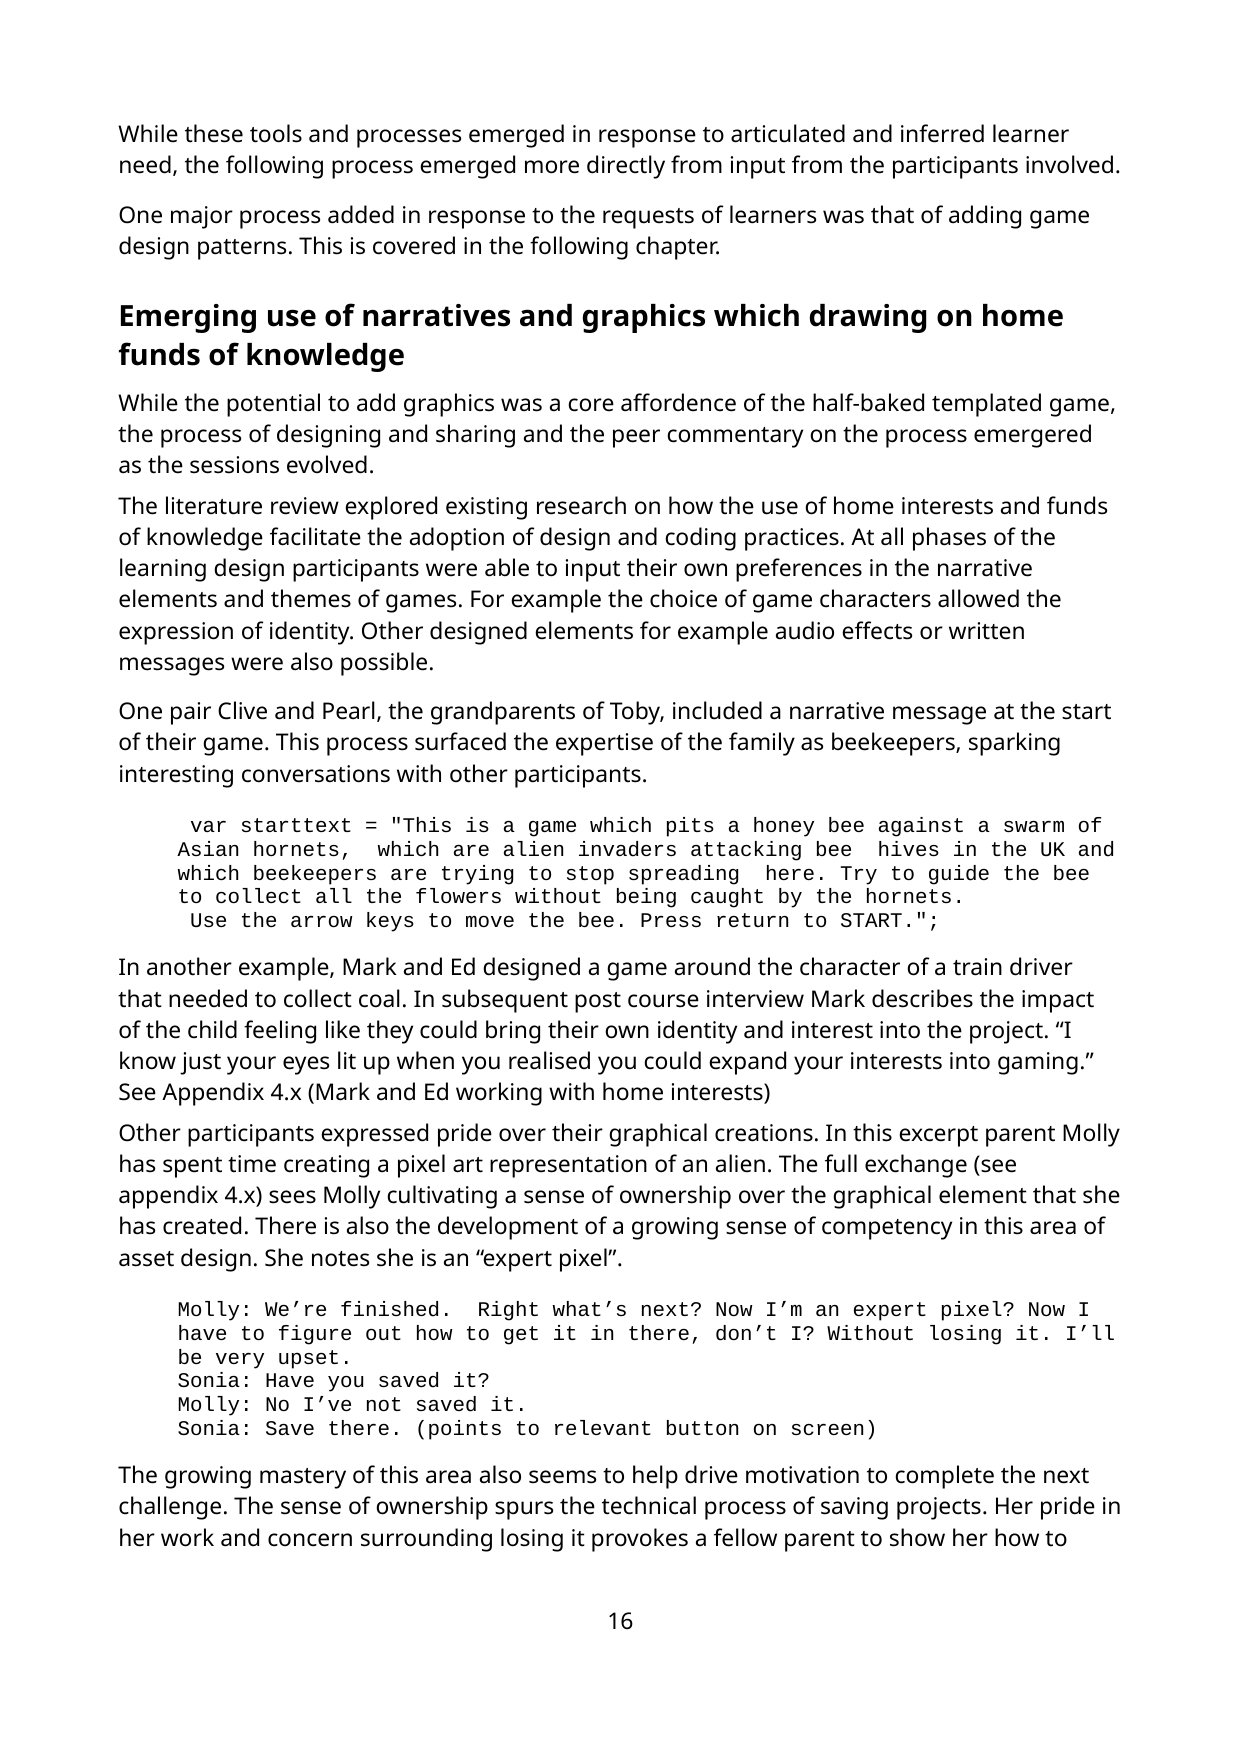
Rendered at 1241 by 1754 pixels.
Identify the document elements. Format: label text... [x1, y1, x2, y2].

text Other participants expressed pride over their graphical creations. In this excerpt parent Molly has spent time creating a pixel art representation of an alien. The full exchange (see appendix 4.x) sees Molly cultivating a sense of ownership over the graphical element that she has created. There is also the development of a growing sense of competency in this area of asset design. She notes she is an “expert pixel”. [118, 1117, 1122, 1273]
text While these tools and processes emerged in response to articulated and inferred learner need, the following process emerged more directly from input from the participants involved. [118, 118, 1122, 181]
text Sonia: Save there. (points to relevant button on screen) [177, 1418, 1122, 1441]
text Sonia: Have you saved it? [177, 1370, 1122, 1394]
text var starttext = "This is a game which pits a honey bee against a swarm of Asian hornets, which are alien invaders attacking bee hives in the UK and which beekeepers are trying to stop spreading here. Try to guide the bee to collect all the flowers without being caught by the hornets. [177, 815, 1122, 910]
text The literature review explored existing research on how the use of home interests and funds of knowledge facilitate the adoption of design and coding practices. At all phases of the learning design participants were able to input their own preferences in the narrative elements and themes of games. For example the choice of game characters allowed the expression of identity. Other designed elements for example audio effects or written messages were also possible. [118, 489, 1122, 677]
text While the potential to add graphics was a core affordence of the half-baked templated game, the process of designing and sharing and the peer commentary on the process emergered as the sessions evolved. [118, 387, 1122, 481]
text In another example, Mark and Ed designed a game around the character of a train driver that needed to collect coal. In subsequent post course interview Mark describes the impact of the child feeling like they could bring their own identity and interest into the project. “I know just your eyes lit up when you realised you could expand your interests into gaming.” See Appendix 4.x (Mark and Ed working with home interests) [118, 951, 1122, 1108]
text Molly: We’re finished. Right what’s next? Now I’m an expert pixel? Now I have to figure out how to get it in there, don’t I? Without losing it. I’ll be very upset. [177, 1299, 1122, 1370]
text One pair Clive and Pearl, the grandparents of Toby, included a narrative message at the start of their game. This process surfaced the expertise of the family as beekeepers, sparking interesting conversations with other participants. [118, 695, 1122, 789]
text Use the arrow keys to move the bee. Press return to START."; [177, 910, 1122, 934]
subtitle Emerging use of narratives and graphics which drawing on home funds of knowledge [118, 295, 1122, 374]
text Molly: No I’ve not saved it. [177, 1394, 1122, 1418]
text The growing mastery of this area also seems to help drive motivation to complete the next challenge. The sense of ownership spurs the technical process of saving projects. Her pride in her work and concern surrounding losing it provokes a fellow parent to show her how to [118, 1459, 1122, 1553]
text One major process added in response to the requests of learners was that of adding game design patterns. This is covered in the following chapter. [118, 198, 1122, 261]
